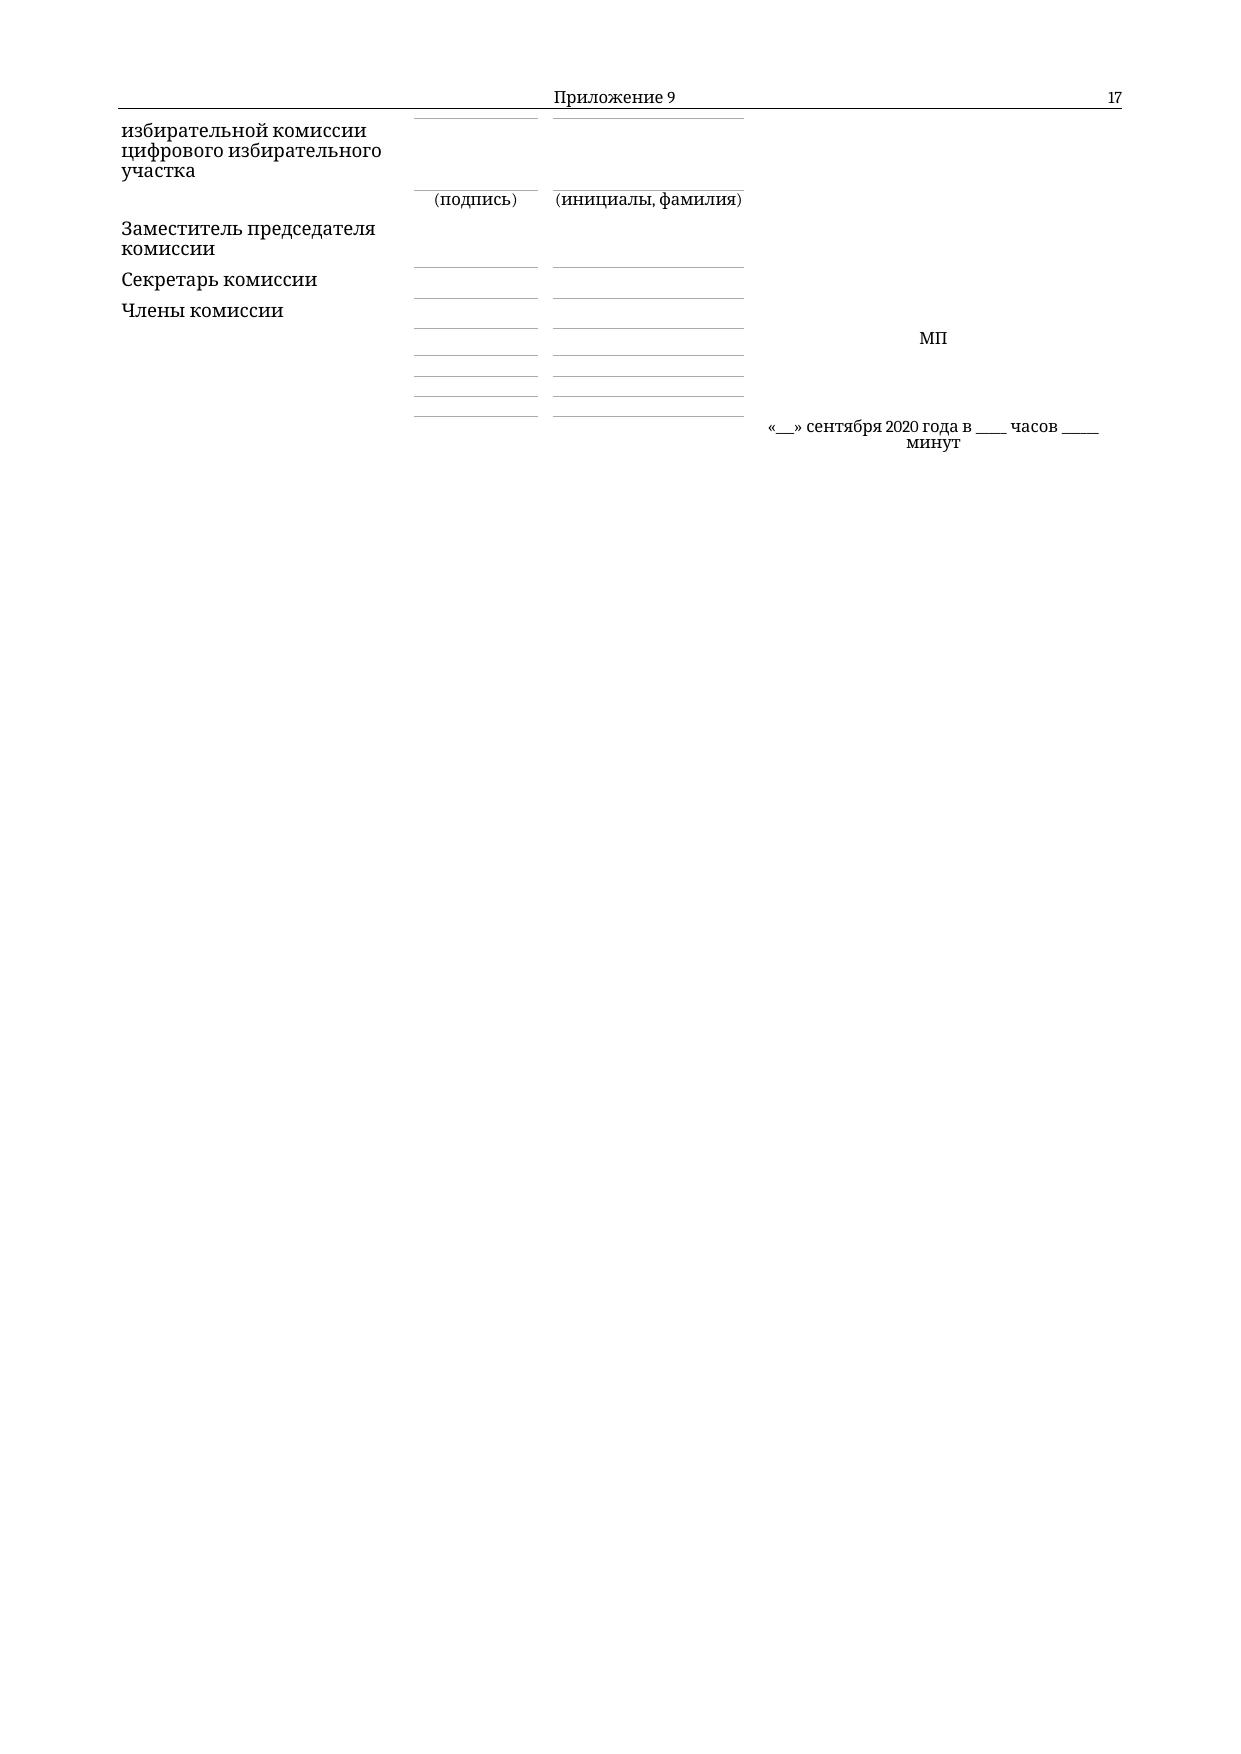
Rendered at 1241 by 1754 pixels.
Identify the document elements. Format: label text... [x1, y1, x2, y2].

table_cell [538, 376, 553, 396]
table_cell Члены комиссии [118, 298, 414, 328]
table_cell [118, 416, 414, 460]
table_cell [118, 328, 414, 355]
table_cell [538, 190, 553, 216]
table_cell [553, 397, 744, 416]
table_cell [538, 396, 553, 416]
table_cell [744, 190, 1122, 216]
table_cell МП [744, 328, 1122, 355]
table_header [414, 119, 537, 189]
table_header [744, 118, 1122, 189]
table_cell «___» сентября 2020 года в _____ часов ______ минут [744, 416, 1122, 460]
table_cell [414, 299, 537, 328]
table_cell [414, 329, 537, 355]
table_cell [553, 377, 744, 396]
table_cell [744, 216, 1122, 267]
table_cell [414, 397, 537, 416]
table_cell [118, 376, 414, 396]
table_header [538, 118, 553, 189]
table_cell [553, 216, 744, 267]
table_cell [118, 396, 414, 416]
table_cell [414, 417, 537, 460]
table_cell [414, 216, 537, 267]
table_cell [553, 329, 744, 355]
table_cell [744, 396, 1122, 416]
table_cell [744, 267, 1122, 298]
table_cell [744, 355, 1122, 376]
table_header избирательной комиссии цифрового избирательного участка [118, 118, 414, 189]
table_cell (инициалы, фамилия) [553, 191, 744, 216]
table_cell [118, 355, 414, 376]
table_cell [538, 328, 553, 355]
table_cell [553, 417, 744, 460]
table_cell [414, 356, 537, 376]
table_cell [118, 190, 414, 216]
table_cell [414, 268, 537, 298]
table_cell Заместитель председателя комиссии [118, 216, 414, 267]
table_cell [538, 298, 553, 328]
table_cell [538, 355, 553, 376]
table_cell [538, 267, 553, 298]
table_cell (подпись) [414, 191, 537, 216]
table_cell [553, 356, 744, 376]
table_cell [553, 299, 744, 328]
table_header [553, 119, 744, 189]
table_cell [744, 298, 1122, 328]
table_cell [414, 377, 537, 396]
table_cell [538, 216, 553, 267]
table_cell Секретарь комиссии [118, 267, 414, 298]
table_cell [538, 416, 553, 460]
table_cell [744, 376, 1122, 396]
table_cell [553, 268, 744, 298]
